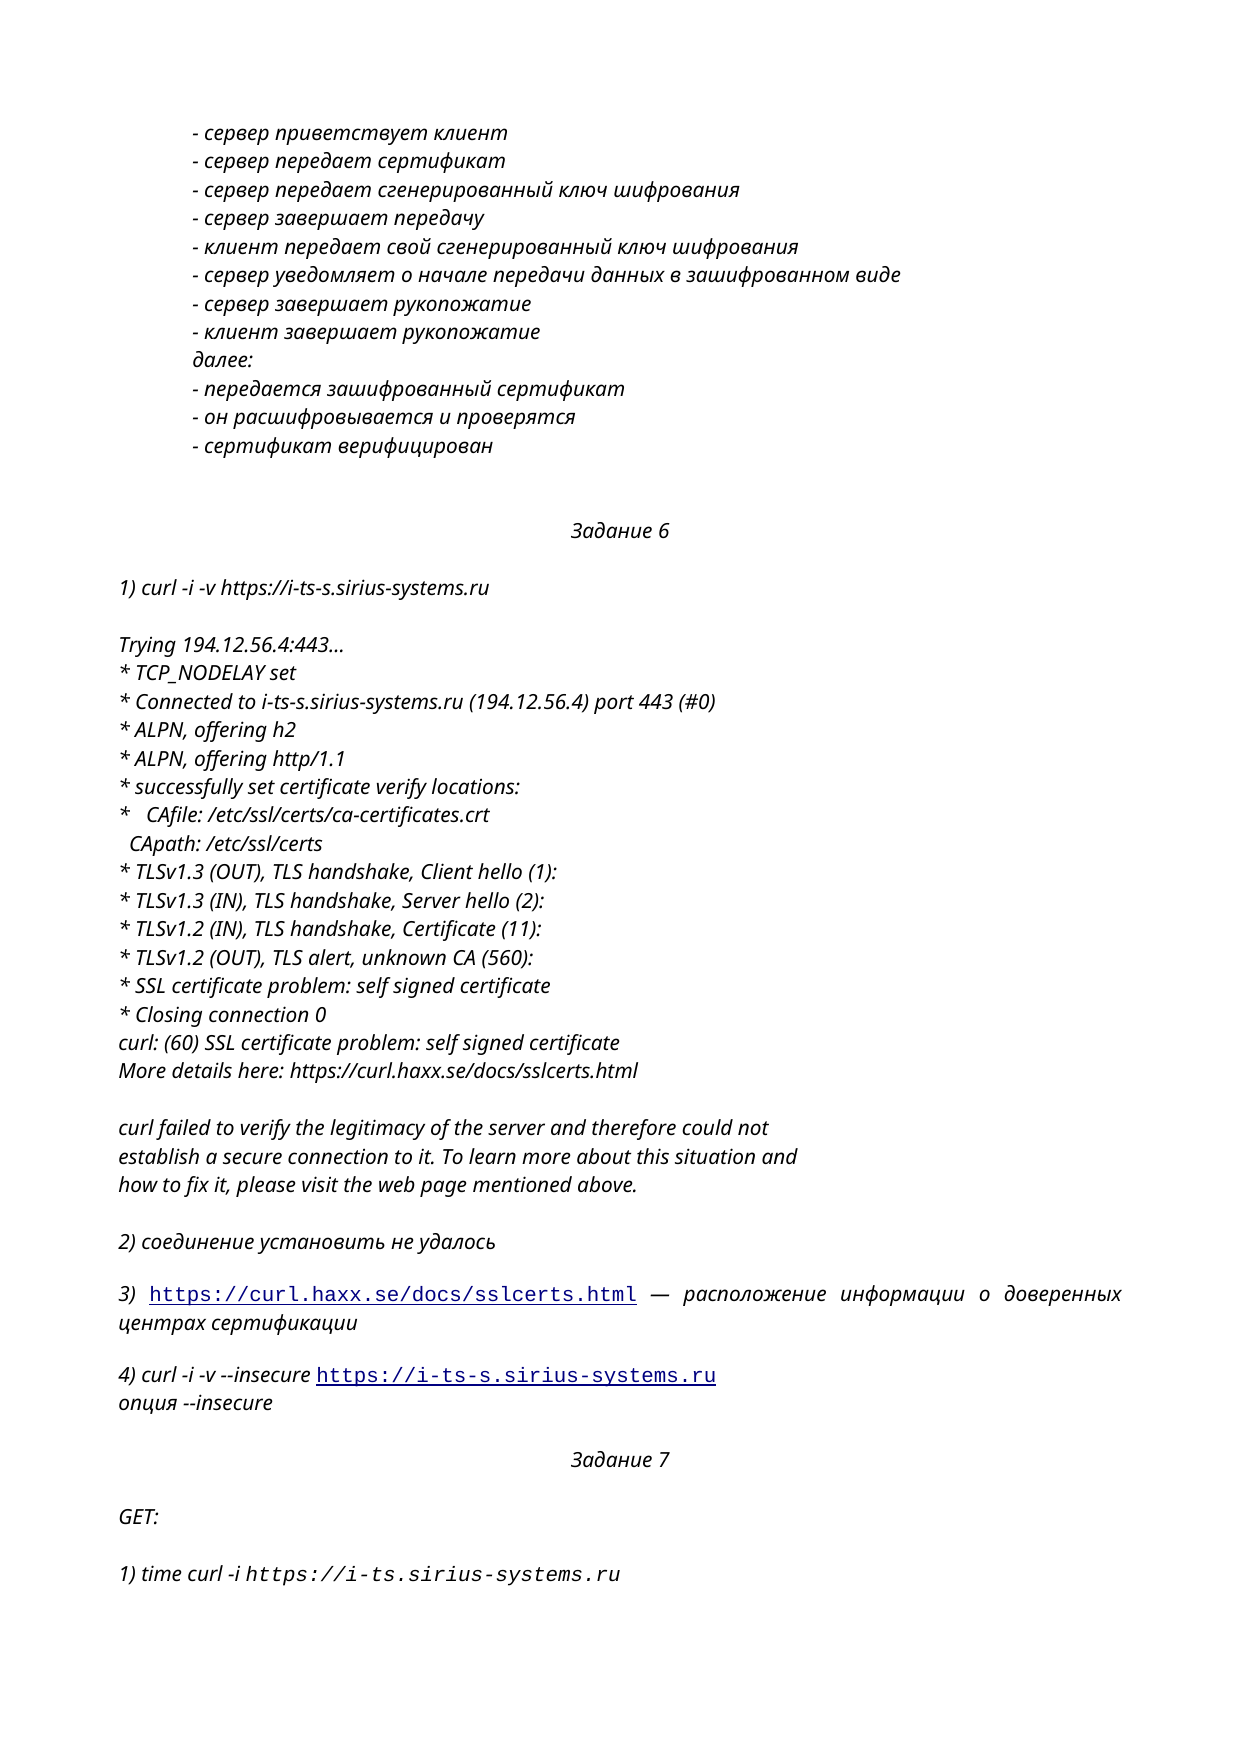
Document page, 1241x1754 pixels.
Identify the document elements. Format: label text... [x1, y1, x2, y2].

text how to fix it, please visit the web page mentioned above. [118, 1170, 1122, 1199]
text - сервер передает сгенерированный ключ шифрования [118, 175, 1122, 203]
text 3) https://curl.haxx.se/docs/sslcerts.html — расположение информации о доверенных центрах сертификации [118, 1279, 1122, 1336]
text 2) соединение установить не удалось [118, 1227, 1122, 1256]
text * CAfile: /etc/ssl/certs/ca-certificates.crt [118, 801, 1122, 829]
text - сервер завершает рукопожатие [118, 289, 1122, 317]
text - сервер завершает передачу [118, 203, 1122, 232]
text опция --insecure [118, 1388, 1122, 1417]
text GET: [118, 1502, 1122, 1531]
text * TLSv1.2 (OUT), TLS alert, unknown CA (560): [118, 943, 1122, 971]
text * TLSv1.3 (IN), TLS handshake, Server hello (2): [118, 886, 1122, 914]
text - сервер уведомляет о начале передачи данных в зашифрованном виде [118, 260, 1122, 289]
text CApath: /etc/ssl/certs [118, 829, 1122, 857]
text curl failed to verify the legitimacy of the server and therefore could not [118, 1113, 1122, 1142]
text * Connected to i-ts-s.sirius-systems.ru (194.12.56.4) port 443 (#0) [118, 687, 1122, 715]
text * Closing connection 0 [118, 1000, 1122, 1028]
text - клиент передает свой сгенерированный ключ шифрования [118, 232, 1122, 260]
text Задание 6 [118, 516, 1122, 545]
text Trying 194.12.56.4:443... [118, 630, 1122, 658]
text 1) curl -i -v https://i-ts-s.sirius-systems.ru [118, 573, 1122, 602]
text - передается зашифрованный сертификат [118, 374, 1122, 402]
text 4) curl -i -v --insecure https://i-ts-s.sirius-systems.ru [118, 1360, 1122, 1388]
text * ALPN, offering http/1.1 [118, 744, 1122, 772]
text * TLSv1.2 (IN), TLS handshake, Certificate (11): [118, 914, 1122, 943]
text 1) time curl -i https://i-ts.sirius-systems.ru [118, 1559, 1122, 1588]
text - сервер передает сертификат [118, 147, 1122, 175]
text - сертификат верифицирован [118, 431, 1122, 459]
text establish a secure connection to it. To learn more about this situation and [118, 1142, 1122, 1170]
text * successfully set certificate verify locations: [118, 772, 1122, 801]
text * TCP_NODELAY set [118, 658, 1122, 687]
text - сервер приветствует клиент [118, 118, 1122, 147]
text More details here: https://curl.haxx.se/docs/sslcerts.html [118, 1057, 1122, 1085]
text * ALPN, offering h2 [118, 715, 1122, 744]
text - он расшифровывается и проверятся [118, 402, 1122, 431]
text * TLSv1.3 (OUT), TLS handshake, Client hello (1): [118, 857, 1122, 886]
text curl: (60) SSL certificate problem: self signed certificate [118, 1028, 1122, 1057]
text * SSL certificate problem: self signed certificate [118, 971, 1122, 1000]
text Задание 7 [118, 1445, 1122, 1474]
text далее: [118, 346, 1122, 374]
text - клиент завершает рукопожатие [118, 317, 1122, 346]
